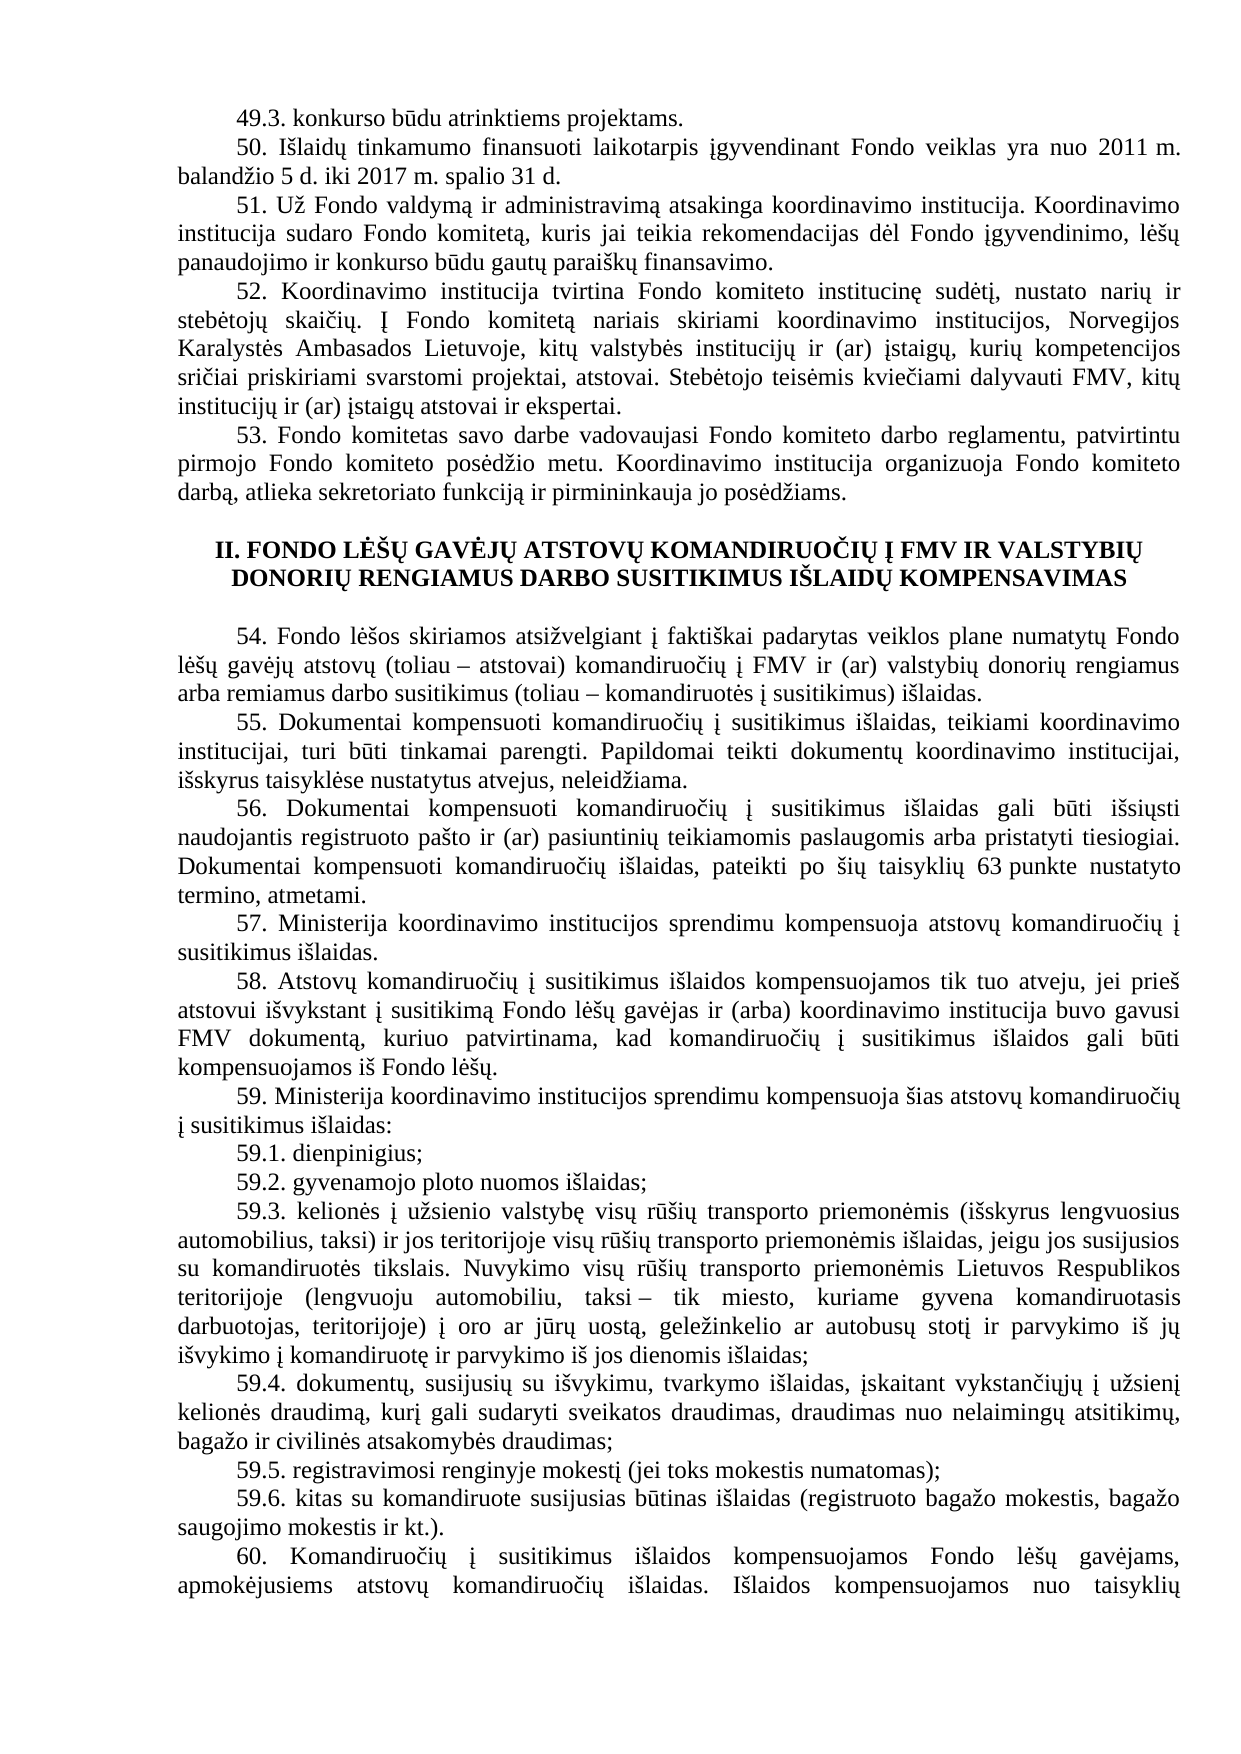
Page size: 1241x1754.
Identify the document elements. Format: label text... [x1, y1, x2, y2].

text 59.4. dokumentų, susijusių su išvykimu, tvarkymo išlaidas, įskaitant vykstančiųjų į užsienį kelionės draudimą, kurį gali sudaryti sveikatos draudimas, draudimas nuo nelaimingų atsitikimų, bagažo ir civilinės atsakomybės draudimas; [177, 1368, 1181, 1455]
text 59.3. kelionės į užsienio valstybę visų rūšių transporto priemonėmis (išskyrus lengvuosius automobilius, taksi) ir jos teritorijoje visų rūšių transporto priemonėmis išlaidas, jeigu jos susijusios su komandiruotės tikslais. Nuvykimo visų rūšių transporto priemonėmis Lietuvos Respublikos teritorijoje (lengvuoju automobiliu, taksi – tik miesto, kuriame gyvena komandiruotasis darbuotojas, teritorijoje) į oro ar jūrų uostą, geležinkelio ar autobusų stotį ir parvykimo iš jų išvykimo į komandiruotę ir parvykimo iš jos dienomis išlaidas; [177, 1196, 1181, 1368]
text 59.5. registravimosi renginyje mokestį (jei toks mokestis numatomas); [177, 1455, 1181, 1483]
text 59.2. gyvenamojo ploto nuomos išlaidas; [177, 1167, 1181, 1196]
text II. FONDO LĖŠŲ GAVĖJŲ ATSTOVŲ KOMANDIRUOČIŲ Į FMV IR VALSTYBIŲ DONORIŲ RENGIAMUS DARBO SUSITIKIMUS IŠLAIDŲ KOMPENSAVIMAS [177, 535, 1181, 592]
text 54. Fondo lėšos skiriamos atsižvelgiant į faktiškai padarytas veiklos plane numatytų Fondo lėšų gavėjų atstovų (toliau – atstovai) komandiruočių į FMV ir (ar) valstybių donorių rengiamus arba remiamus darbo susitikimus (toliau – komandiruotės į susitikimus) išlaidas. [177, 621, 1181, 707]
text 52. Koordinavimo institucija tvirtina Fondo komiteto institucinę sudėtį, nustato narių ir stebėtojų skaičių. Į Fondo komitetą nariais skiriami koordinavimo institucijos, Norvegijos Karalystės Ambasados Lietuvoje, kitų valstybės institucijų ir (ar) įstaigų, kurių kompetencijos sričiai priskiriami svarstomi projektai, atstovai. Stebėtojo teisėmis kviečiami dalyvauti FMV, kitų institucijų ir (ar) įstaigų atstovai ir ekspertai. [177, 276, 1181, 420]
text 50. Išlaidų tinkamumo finansuoti laikotarpis įgyvendinant Fondo veiklas yra nuo 2011 m. balandžio 5 d. iki 2017 m. spalio 31 d. [177, 132, 1181, 190]
text 60. Komandiruočių į susitikimus išlaidos kompensuojamos Fondo lėšų gavėjams, apmokėjusiems atstovų komandiruočių išlaidas. Išlaidos kompensuojamos nuo taisyklių [177, 1541, 1181, 1598]
text 57. Ministerija koordinavimo institucijos sprendimu kompensuoja atstovų komandiruočių į susitikimus išlaidas. [177, 908, 1181, 966]
text 55. Dokumentai kompensuoti komandiruočių į susitikimus išlaidas, teikiami koordinavimo institucijai, turi būti tinkamai parengti. Papildomai teikti dokumentų koordinavimo institucijai, išskyrus taisyklėse nustatytus atvejus, neleidžiama. [177, 707, 1181, 793]
text 59.6. kitas su komandiruote susijusias būtinas išlaidas (registruoto bagažo mokestis, bagažo saugojimo mokestis ir kt.). [177, 1483, 1181, 1541]
text 58. Atstovų komandiruočių į susitikimus išlaidos kompensuojamos tik tuo atveju, jei prieš atstovui išvykstant į susitikimą Fondo lėšų gavėjas ir (arba) koordinavimo institucija buvo gavusi FMV dokumentą, kuriuo patvirtinama, kad komandiruočių į susitikimus išlaidos gali būti kompensuojamos iš Fondo lėšų. [177, 966, 1181, 1081]
text 56. Dokumentai kompensuoti komandiruočių į susitikimus išlaidas gali būti išsiųsti naudojantis registruoto pašto ir (ar) pasiuntinių teikiamomis paslaugomis arba pristatyti tiesiogiai. Dokumentai kompensuoti komandiruočių išlaidas, pateikti po šių taisyklių 63 punkte nustatyto termino, atmetami. [177, 793, 1181, 908]
text 59.1. dienpinigius; [177, 1138, 1181, 1167]
text 53. Fondo komitetas savo darbe vadovaujasi Fondo komiteto darbo reglamentu, patvirtintu pirmojo Fondo komiteto posėdžio metu. Koordinavimo institucija organizuoja Fondo komiteto darbą, atlieka sekretoriato funkciją ir pirmininkauja jo posėdžiams. [177, 420, 1181, 506]
text 51. Už Fondo valdymą ir administravimą atsakinga koordinavimo institucija. Koordinavimo institucija sudaro Fondo komitetą, kuris jai teikia rekomendacijas dėl Fondo įgyvendinimo, lėšų panaudojimo ir konkurso būdu gautų paraiškų finansavimo. [177, 190, 1181, 276]
text 59. Ministerija koordinavimo institucijos sprendimu kompensuoja šias atstovų komandiruočių į susitikimus išlaidas: [177, 1081, 1181, 1138]
text 49.3. konkurso būdu atrinktiems projektams. [177, 103, 1181, 132]
